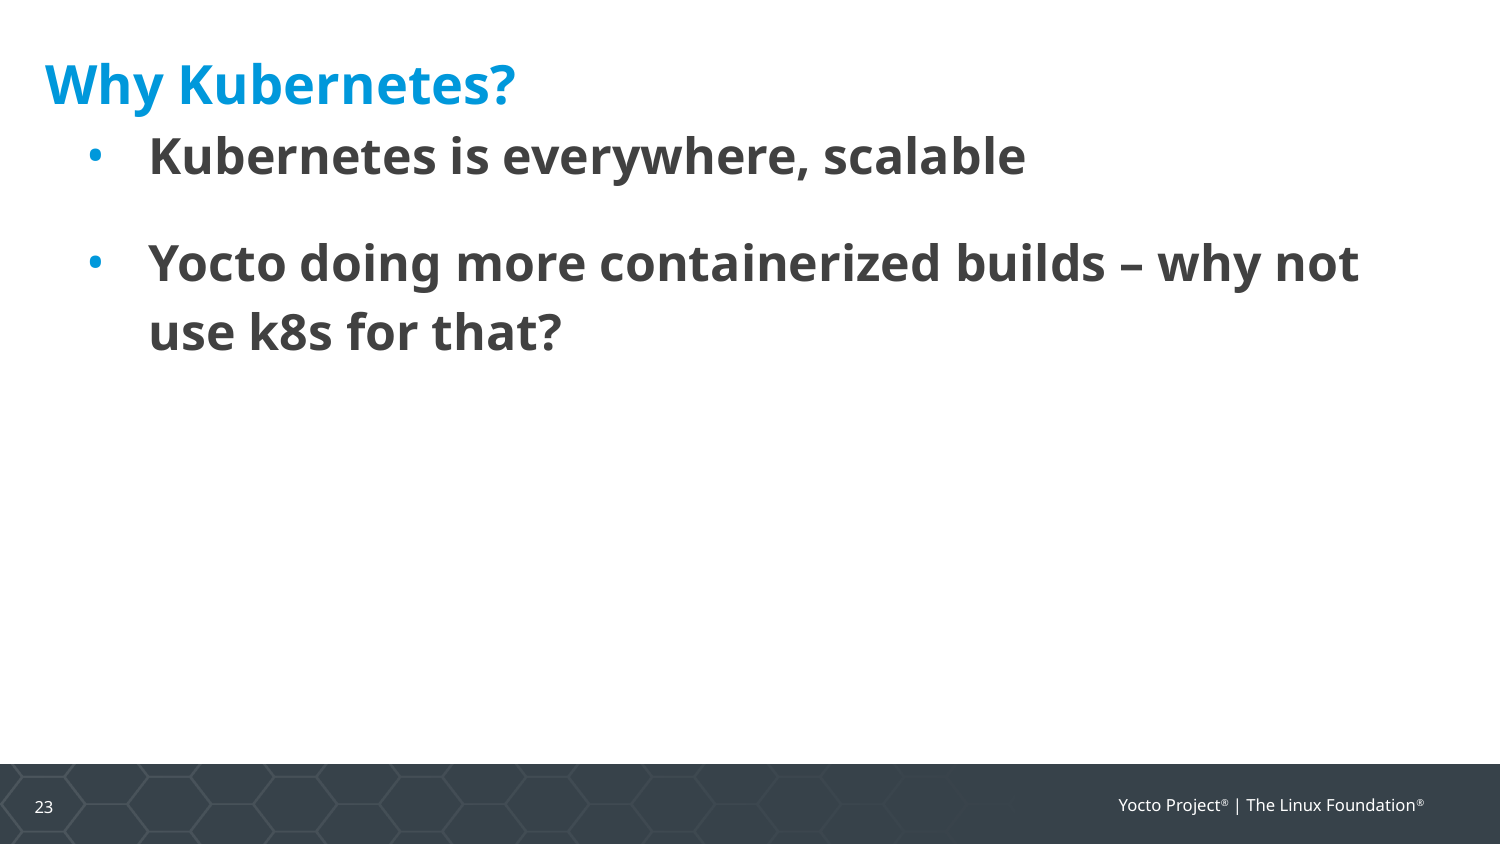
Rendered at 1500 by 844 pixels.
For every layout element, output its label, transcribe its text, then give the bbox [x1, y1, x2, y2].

picture [0, 0, 1500, 844]
list Kubernetes is everywhere, scalable Yocto doing more containerized builds – why not use k8s for that? [73, 115, 1425, 734]
title Why Kubernetes? [44, 50, 1395, 160]
